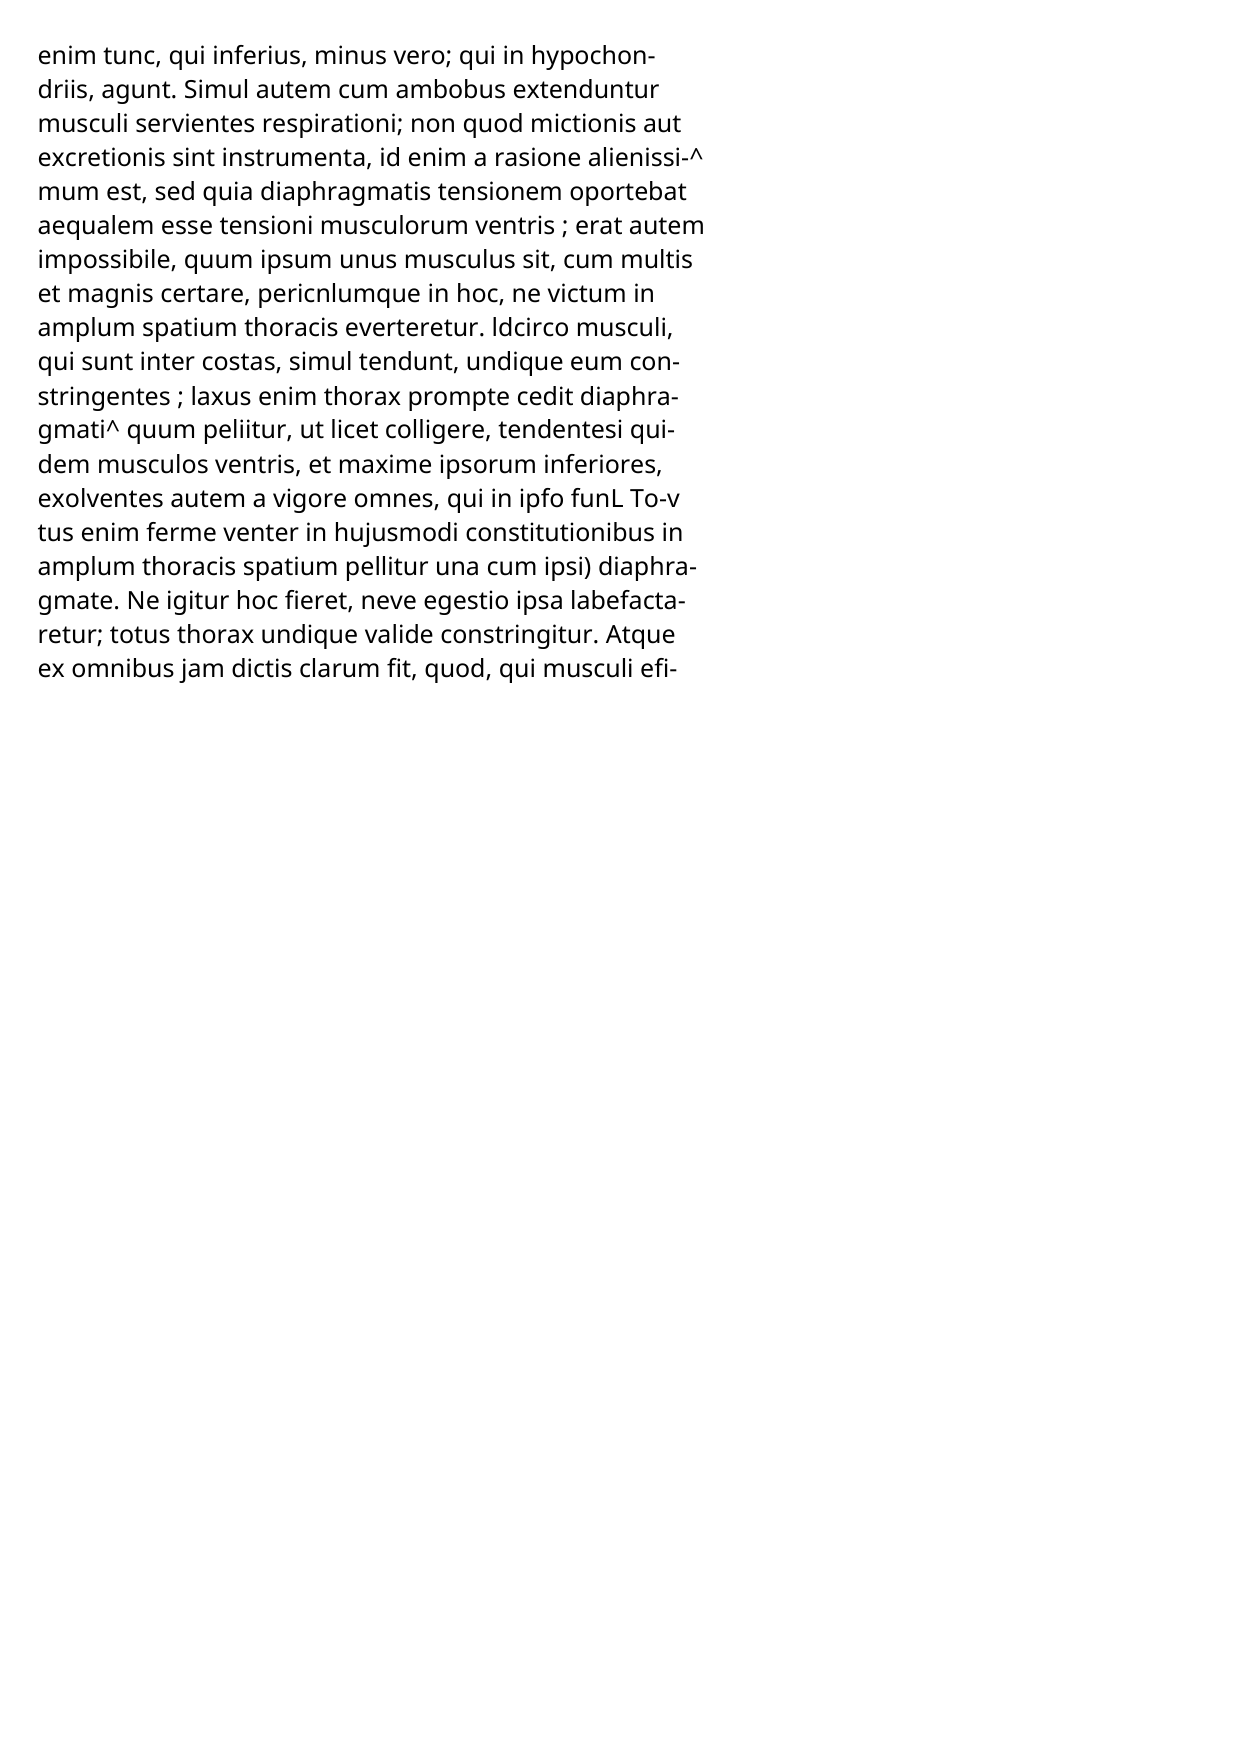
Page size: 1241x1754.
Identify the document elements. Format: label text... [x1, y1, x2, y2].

text enim tunc, qui inferius, minus vero; qui in hypochon- driis, agunt. Simul autem cum ambobus extenduntur musculi servientes respirationi; non quod mictionis aut excretionis sint instrumenta, id enim a rasione alienissi-^ mum est, sed quia diaphragmatis tensionem oportebat aequalem esse tensioni musculorum ventris ; erat autem impossibile, quum ipsum unus musculus sit, cum multis et magnis certare, pericnlumque in hoc, ne victum in amplum spatium thoracis everteretur. ldcirco musculi, qui sunt inter costas, simul tendunt, undique eum con- stringentes ; laxus enim thorax prompte cedit diaphra- gmati^ quum peliitur, ut licet colligere, tendentesi qui- dem musculos ventris, et maxime ipsorum inferiores, exolventes autem a vigore omnes, qui in ipfo funL To-v tus enim ferme venter in hujusmodi constitutionibus in amplum thoracis spatium pellitur una cum ipsi) diaphra- gmate. Ne igitur hoc fieret, neve egestio ipsa labefacta- retur; totus thorax undique valide constringitur. Atque ex omnibus jam dictis clarum fit, quod, qui musculi efi- [37, 37, 1203, 685]
